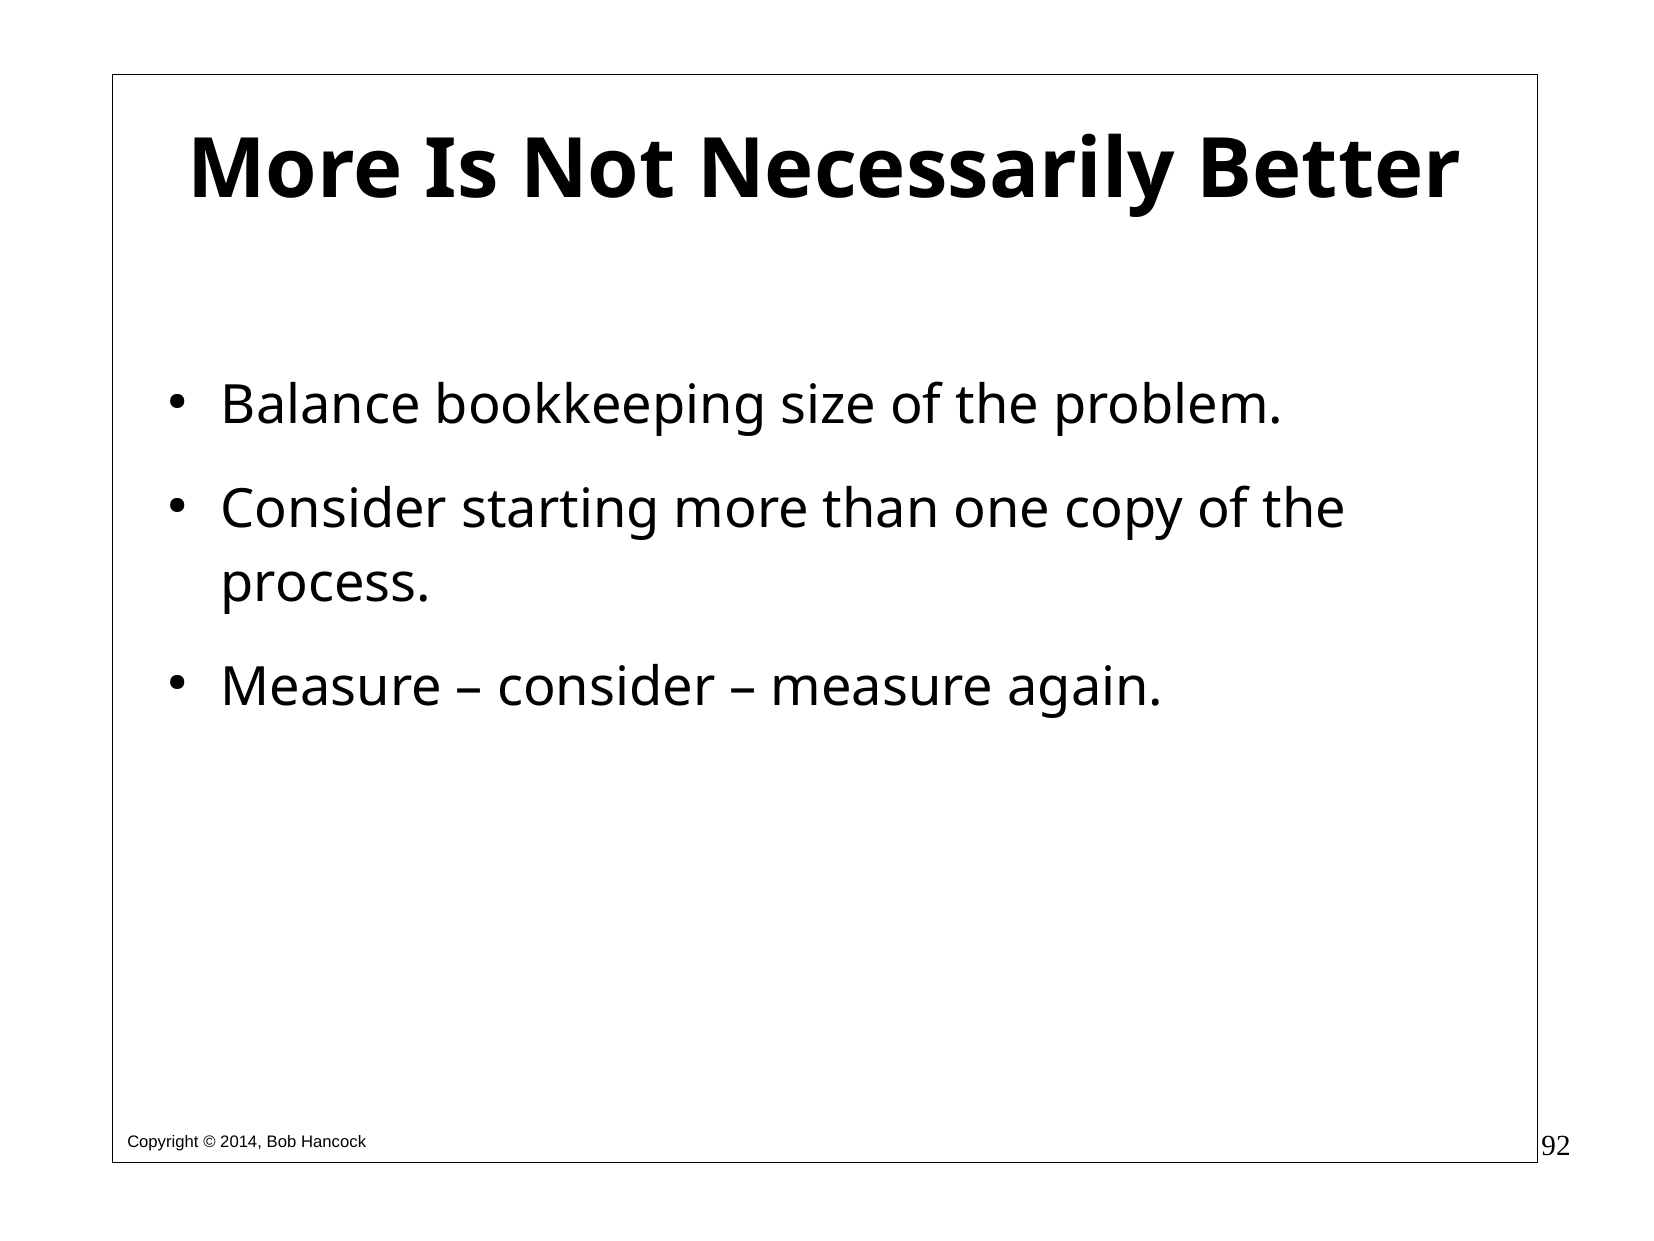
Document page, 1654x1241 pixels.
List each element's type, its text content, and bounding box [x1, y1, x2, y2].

text_box Copyright © 2014, Bob Hancock [112, 1125, 382, 1159]
title More Is Not Necessarily Better [112, 109, 1538, 222]
list Balance bookkeeping size of the problem. Consider starting more than one copy of the process. Measure – consider – measure again. [150, 262, 1501, 1126]
